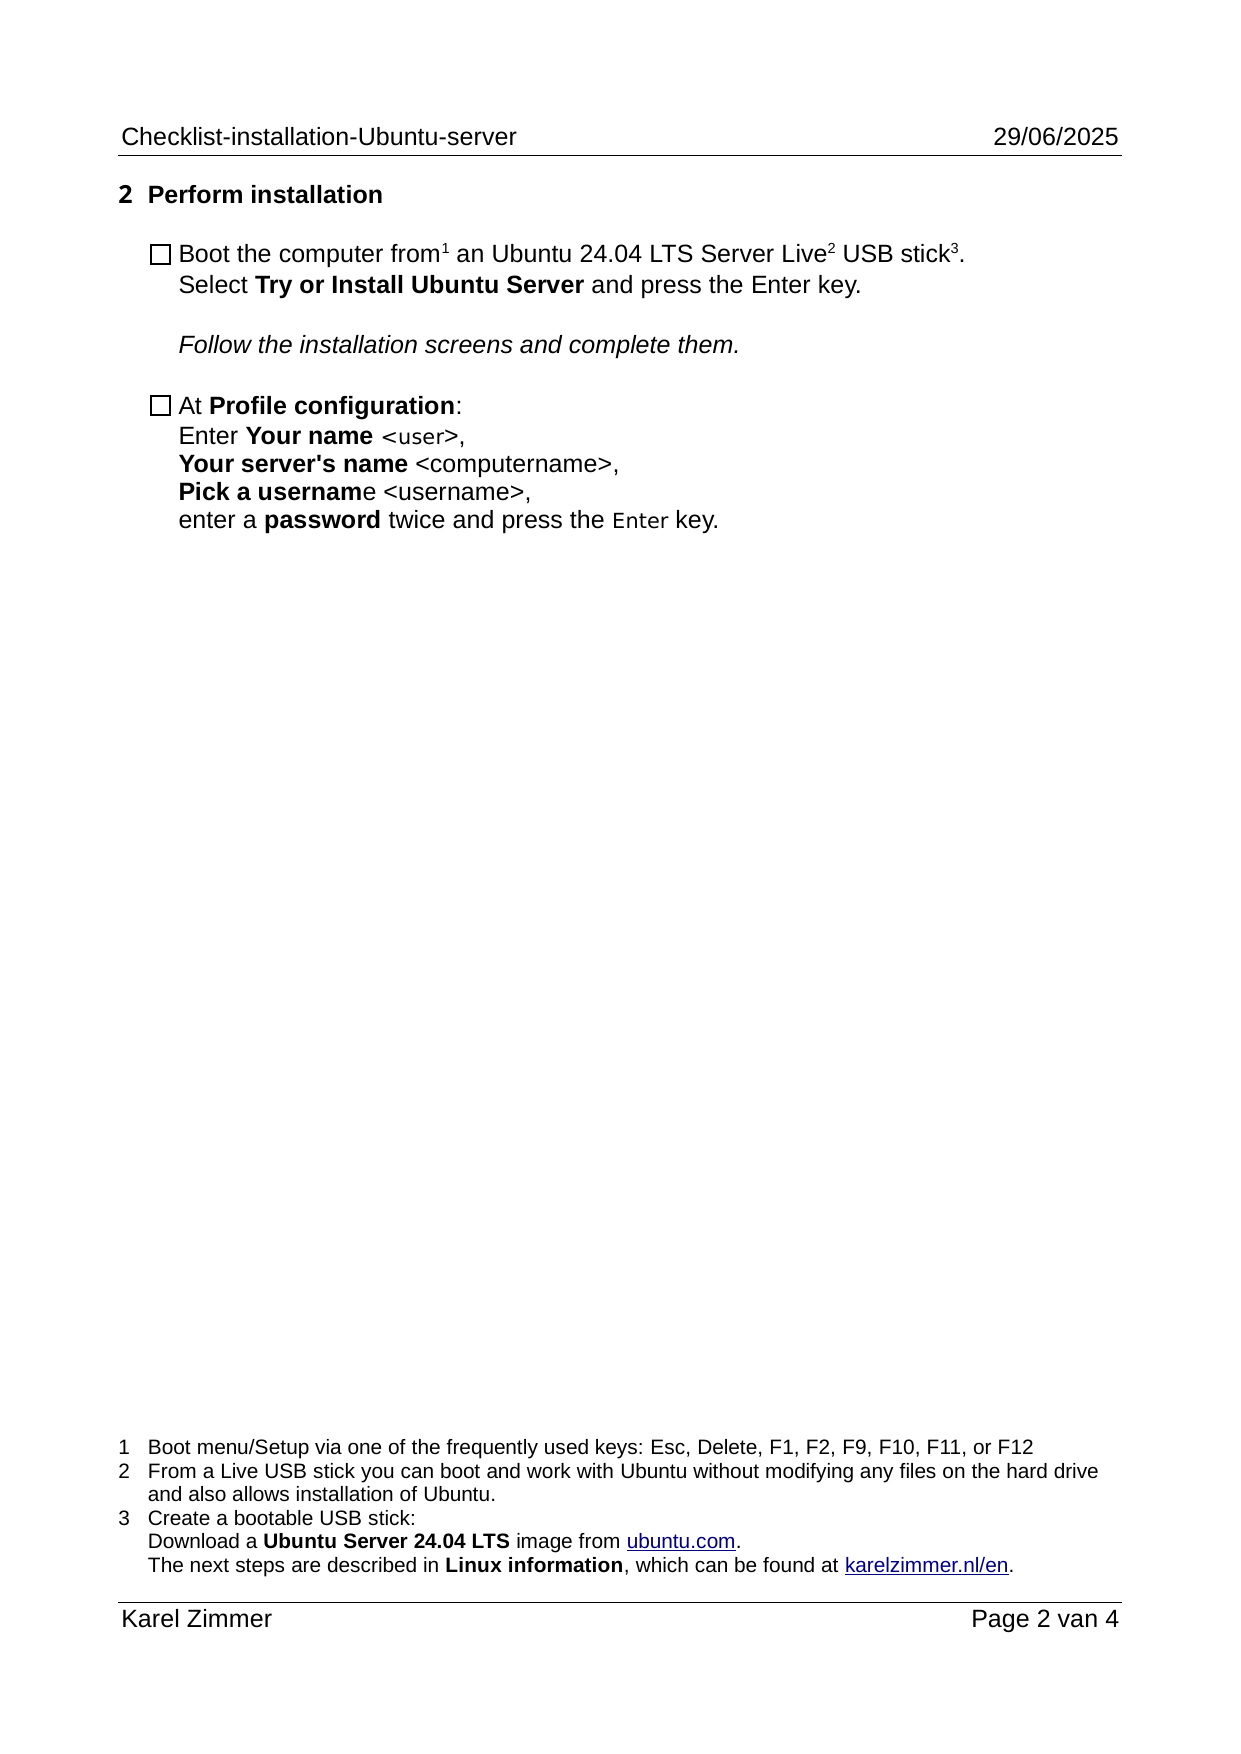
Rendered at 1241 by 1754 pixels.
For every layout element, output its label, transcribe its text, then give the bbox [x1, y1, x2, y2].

table_cell [118, 300, 142, 330]
table_header [118, 239, 142, 269]
table_cell [177, 300, 1122, 330]
table_cell Select Try or Install Ubuntu Server and press the Enter key. [177, 269, 1122, 300]
table_cell [118, 391, 142, 421]
table_cell Follow the installation screens and complete them. [177, 330, 1122, 360]
table_cell [142, 360, 177, 391]
table_cell [177, 360, 1122, 391]
table_cell [142, 269, 177, 300]
list Perform installation [118, 177, 1122, 211]
table_cell [142, 330, 177, 360]
table_cell [118, 269, 142, 300]
table_cell [118, 360, 142, 391]
table_cell At Profile configuration: [177, 391, 1122, 421]
table_cell [118, 330, 142, 360]
table_cell [118, 421, 142, 535]
table_cell [142, 391, 177, 421]
table_cell [142, 300, 177, 330]
table_header Boot the computer from an Ubuntu 24.04 LTS Server Live USB stick. [177, 239, 1122, 269]
table_header [142, 239, 177, 269]
table_cell Enter Your name <user>, Your server's name <computername>, Pick a username <username>, enter a password twice and press the Enter key. [177, 421, 1122, 535]
table_cell [142, 421, 177, 535]
